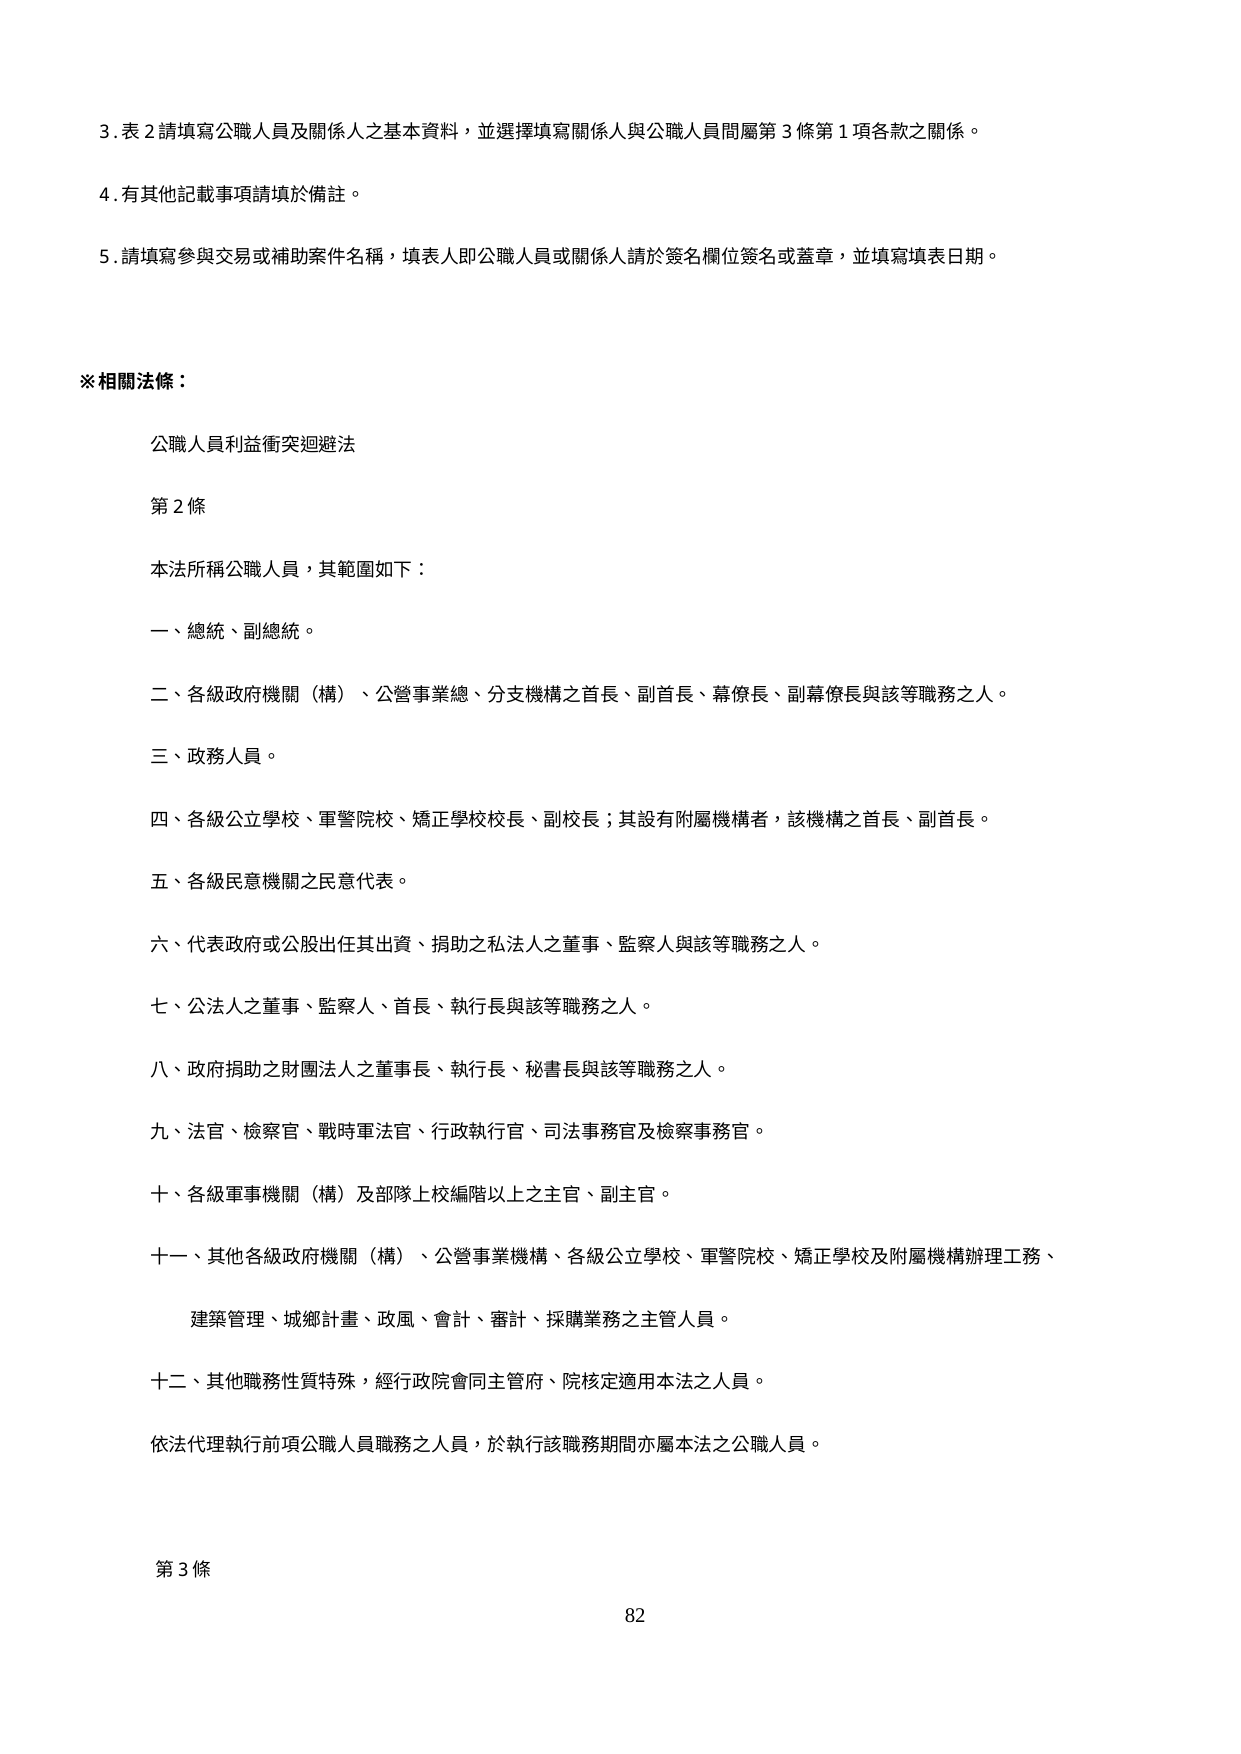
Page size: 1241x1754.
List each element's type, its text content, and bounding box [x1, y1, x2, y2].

text 五、各級民意機關之民意代表。 [150, 839, 1063, 901]
text 七、公法人之董事、監察人、首長、執行長與該等職務之人。 [150, 964, 1063, 1026]
text 六、代表政府或公股出任其出資、捐助之私法人之董事、監察人與該等職務之人。 [150, 901, 1063, 964]
text 第3條 [76, 1526, 1157, 1589]
text 依法代理執行前項公職人員職務之人員，於執行該職務期間亦屬本法之公職人員。 [150, 1401, 1063, 1464]
text 公職人員利益衝突迴避法 [150, 401, 1063, 464]
text 一、總統、副總統。 [150, 589, 1063, 651]
text 三、政務人員。 [150, 714, 1063, 776]
text 二、各級政府機關（構）、公營事業總、分支機構之首長、副首長、幕僚長、副幕僚長與該等職務之人。 [150, 651, 1063, 714]
text 十一、其他各級政府機關（構）、公營事業機構、各級公立學校、軍警院校、矯正學校及附屬機構辦理工務、建築管理、城鄉計畫、政風、會計、審計、採購業務之主管人員。 [150, 1214, 1063, 1339]
text 十二、其他職務性質特殊，經行政院會同主管府、院核定適用本法之人員。 [150, 1339, 1063, 1401]
text 4.有其他記載事項請填於備註。 [76, 151, 1157, 214]
text ※相關法條： [76, 339, 1157, 401]
text 八、政府捐助之財團法人之董事長、執行長、秘書長與該等職務之人。 [150, 1026, 1063, 1089]
text 四、各級公立學校、軍警院校、矯正學校校長、副校長；其設有附屬機構者，該機構之首長、副首長。 [150, 776, 1063, 839]
text 九、法官、檢察官、戰時軍法官、行政執行官、司法事務官及檢察事務官。 [150, 1089, 1063, 1151]
text 第2條 [150, 464, 1063, 526]
text 3.表2請填寫公職人員及關係人之基本資料，並選擇填寫關係人與公職人員間屬第3條第1項各款之關係。 [76, 89, 1157, 151]
text 十、各級軍事機關（構）及部隊上校編階以上之主官、副主官。 [150, 1151, 1063, 1214]
text 5.請填寫參與交易或補助案件名稱，填表人即公職人員或關係人請於簽名欄位簽名或蓋章，並填寫填表日期。 [76, 214, 1157, 276]
text 本法所稱公職人員，其範圍如下： [150, 526, 1063, 589]
